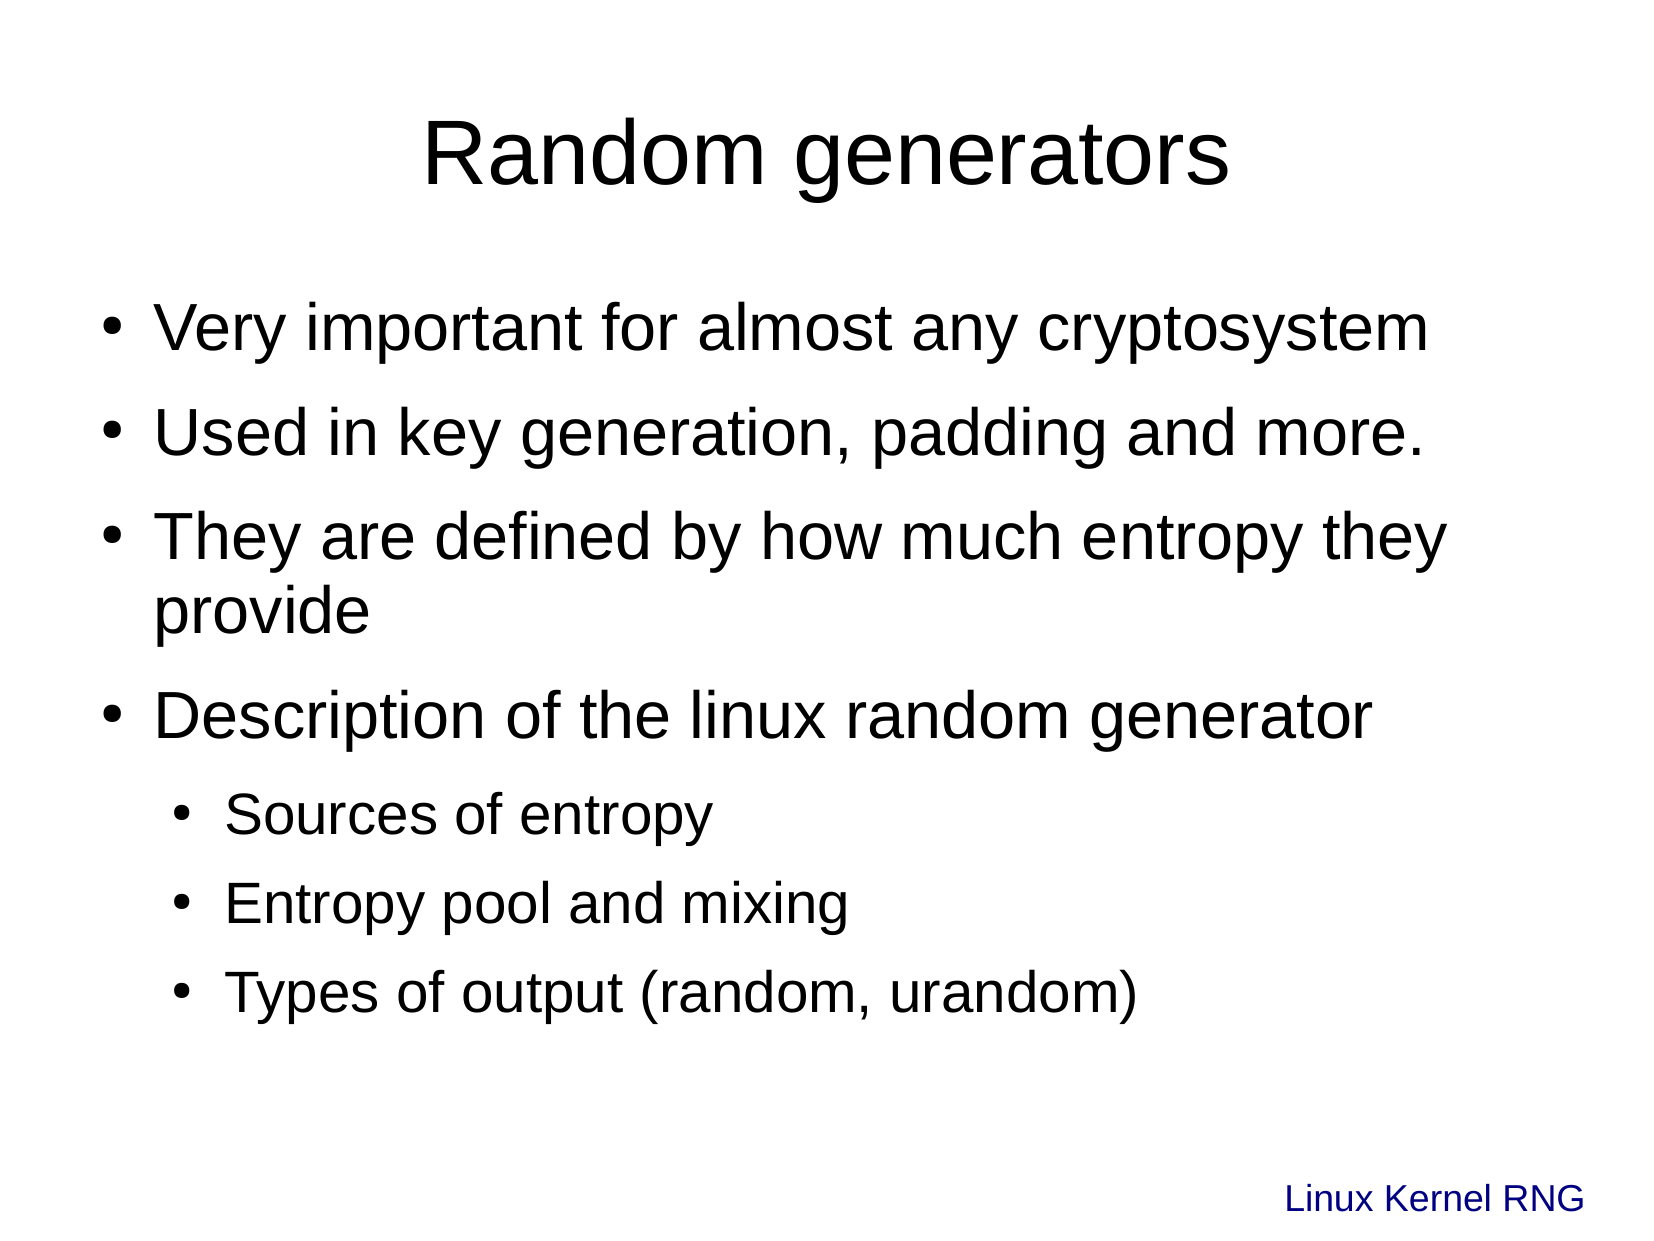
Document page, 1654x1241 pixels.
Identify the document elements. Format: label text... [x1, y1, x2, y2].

title Random generators [82, 56, 1571, 250]
text_box Linux Kernel RNG [1269, 1170, 1654, 1241]
list Very important for almost any cryptosystem Used in key generation, padding and more. They are defined by how much entropy they provide Description of the linux random generator Sources of entropy Entropy pool and mixing Types of output (random, urandom) [82, 290, 1571, 1109]
